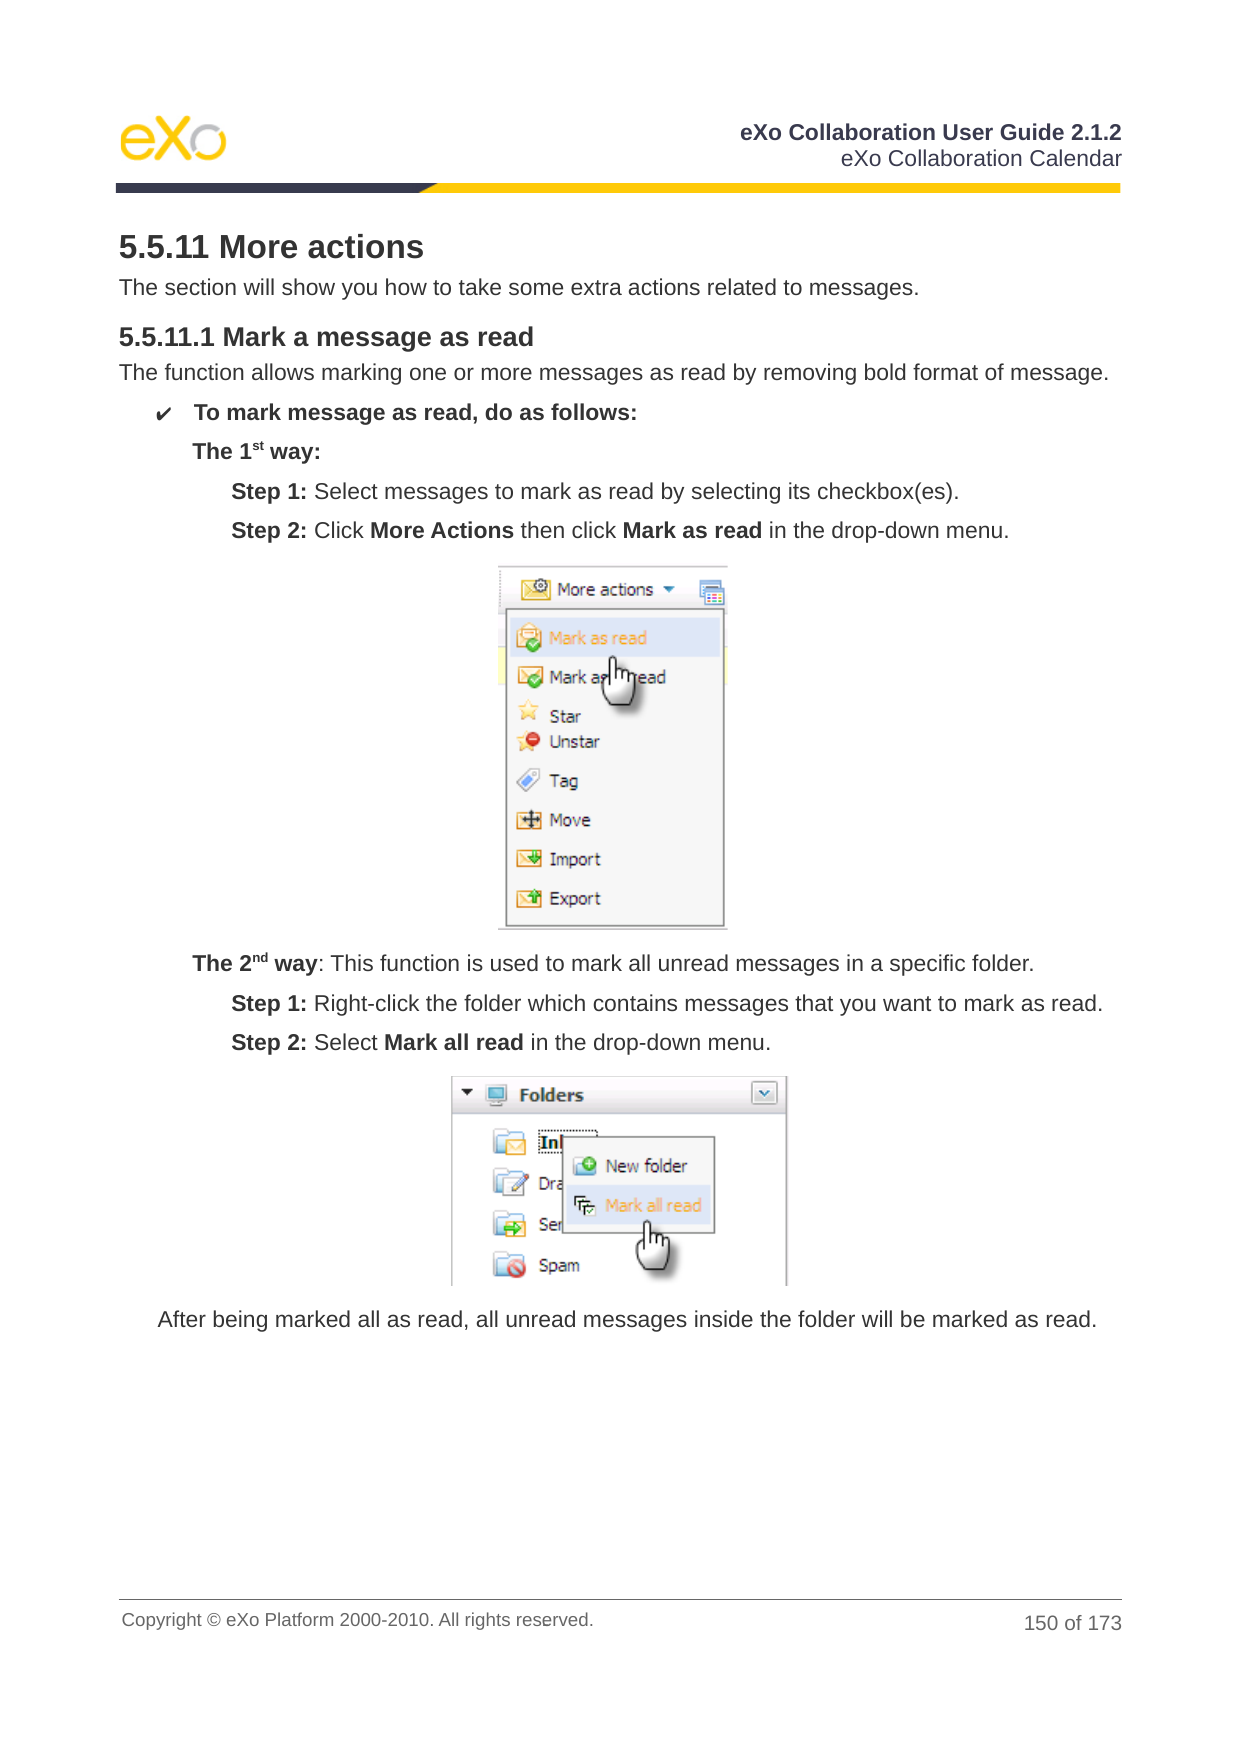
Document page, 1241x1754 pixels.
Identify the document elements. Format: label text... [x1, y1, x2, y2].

list Step 2: Select Mark all read in the drop-down menu. [193, 1029, 1122, 1055]
text The function allows marking one or more messages as read by removing bold format of message. [118, 359, 1122, 386]
subtitle Mark a message as read [118, 321, 1122, 352]
text The 1st way: [118, 438, 1122, 464]
picture [120, 115, 227, 161]
text The 2nd way: This function is used to mark all unread messages in a specific folder. [118, 930, 1122, 976]
list Step 2: Click More Actions then click Mark as read in the drop-down menu. [193, 517, 1122, 543]
picture [451, 1076, 789, 1286]
text The section will show you how to take some extra actions related to messages. [118, 273, 1122, 300]
list To mark message as read, do as follows: [156, 399, 1122, 425]
picture [115, 183, 1121, 193]
list Step 1: Select messages to mark as read by selecting its checkbox(es). [193, 478, 1122, 504]
list Step 1: Right-click the folder which contains messages that you want to mark as read. [193, 989, 1122, 1016]
subtitle More actions [118, 228, 1122, 266]
list After being marked all as read, all unread messages inside the folder will be marked as read. [120, 1068, 1122, 1332]
picture [498, 563, 728, 930]
